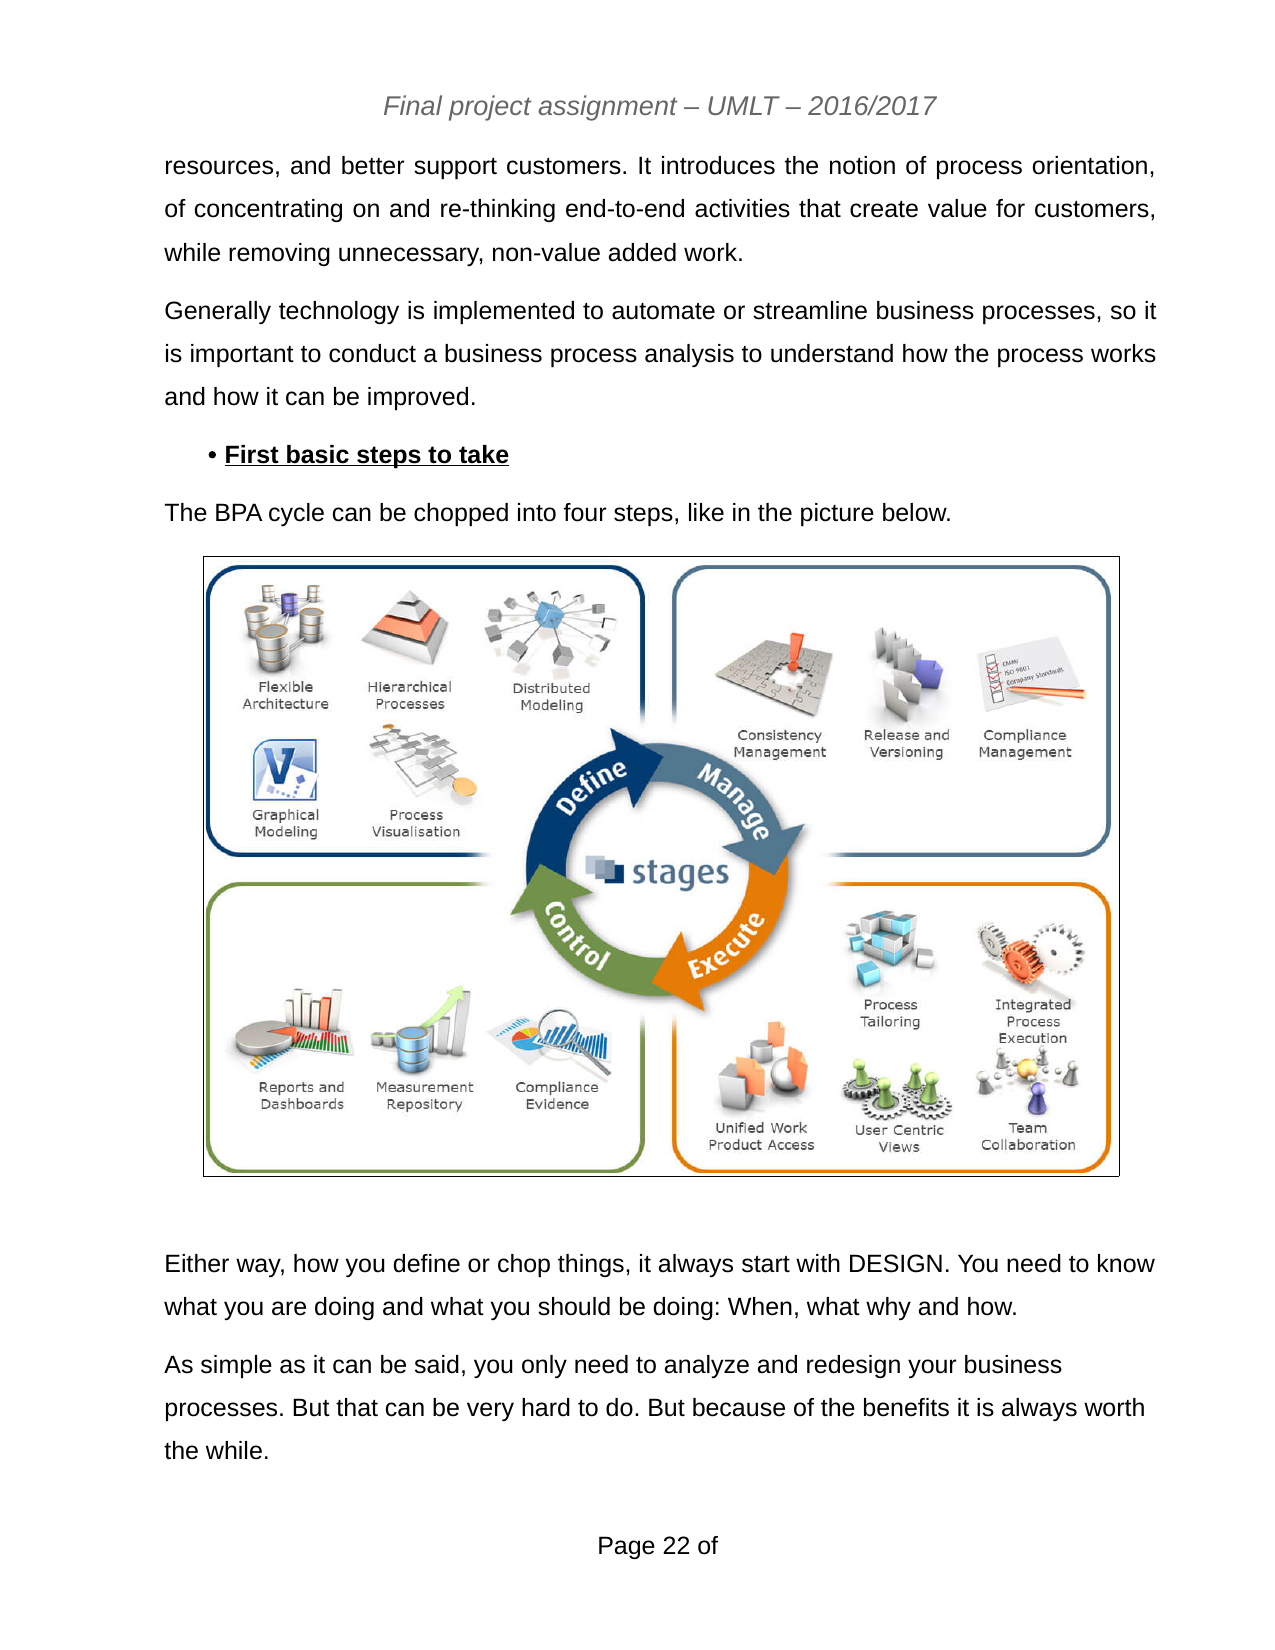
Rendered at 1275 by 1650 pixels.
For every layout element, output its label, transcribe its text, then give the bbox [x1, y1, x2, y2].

list The BPA cycle can be chopped into four steps, like in the picture below. [164, 498, 1158, 527]
text resources, and better support customers. It introduces the notion of process orientation, of concentrating on and re-thinking end-to-end activities that create value for customers, while removing unnecessary, non-value added work. [164, 151, 1158, 266]
picture [205, 559, 1117, 1173]
text Either way, how you define or chop things, it always start with DESIGN. You need to know what you are doing and what you should be doing: When, what why and how. [164, 1248, 1158, 1320]
text Generally technology is implemented to automate or streamline business processes, so it is important to conduct a business process analysis to understand how the process works and how it can be improved. [164, 296, 1158, 411]
text As simple as it can be said, you only need to analyze and redesign your business processes. But that can be very hard to do. But because of the benefits it is always worth the while. [164, 1350, 1158, 1465]
list First basic steps to take [208, 440, 1158, 469]
